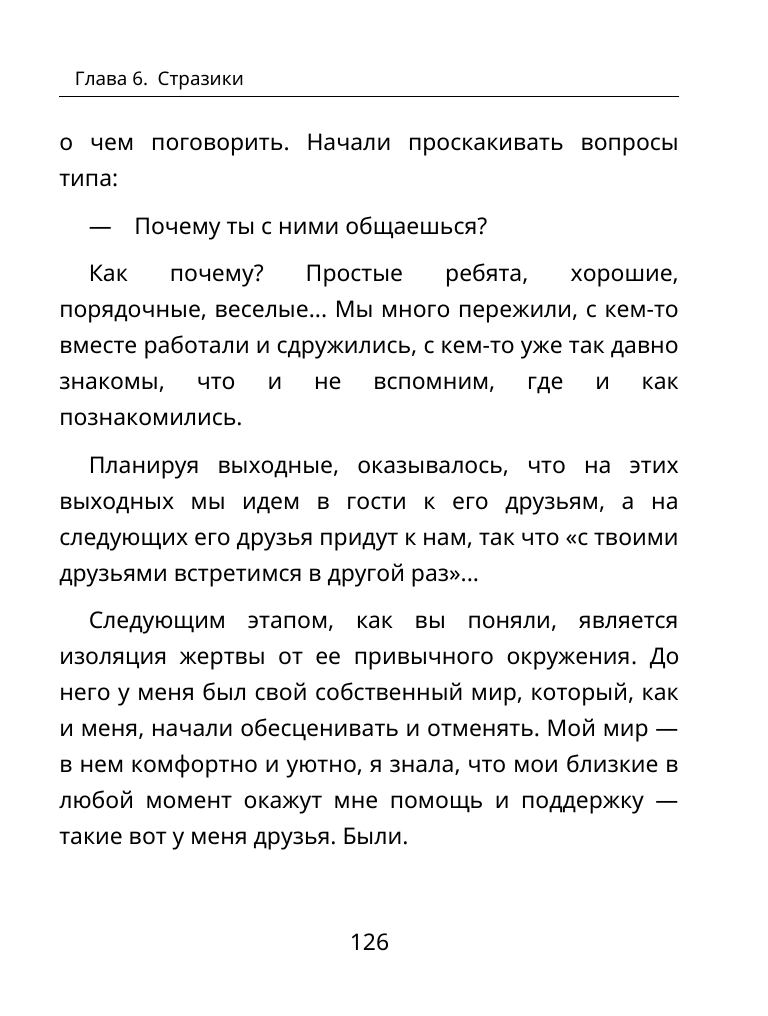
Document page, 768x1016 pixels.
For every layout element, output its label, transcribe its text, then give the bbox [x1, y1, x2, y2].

text Как почему? Простые ребята, хорошие, порядочные, веселые... Мы много пережили, с кем-то вместе работали и сдружились, с кем-то уже так давно знакомы, что и не вспомним, где и как познакомились. [59, 257, 679, 432]
list Почему ты с ними общаешься? [59, 210, 679, 241]
text Следующим этапом, как вы поняли, является изоляция жертвы от ее привычного окружения. До него у меня был свой собственный мир, который, как и меня, начали обесценивать и отменять. Мой мир — в нем комфортно и уютно, я знала, что мои близкие в любой момент окажут мне помощь и поддержку — такие вот у меня друзья. Были. [59, 604, 679, 851]
text Планируя выходные, оказывалось, что на этих выходных мы идем в гости к его друзьям, а на следующих его друзья придут к нам, так что «с твоими друзьями встретимся в другой раз»... [59, 449, 679, 588]
text о чем поговорить. Начали проскакивать вопросы типа: [59, 126, 679, 193]
